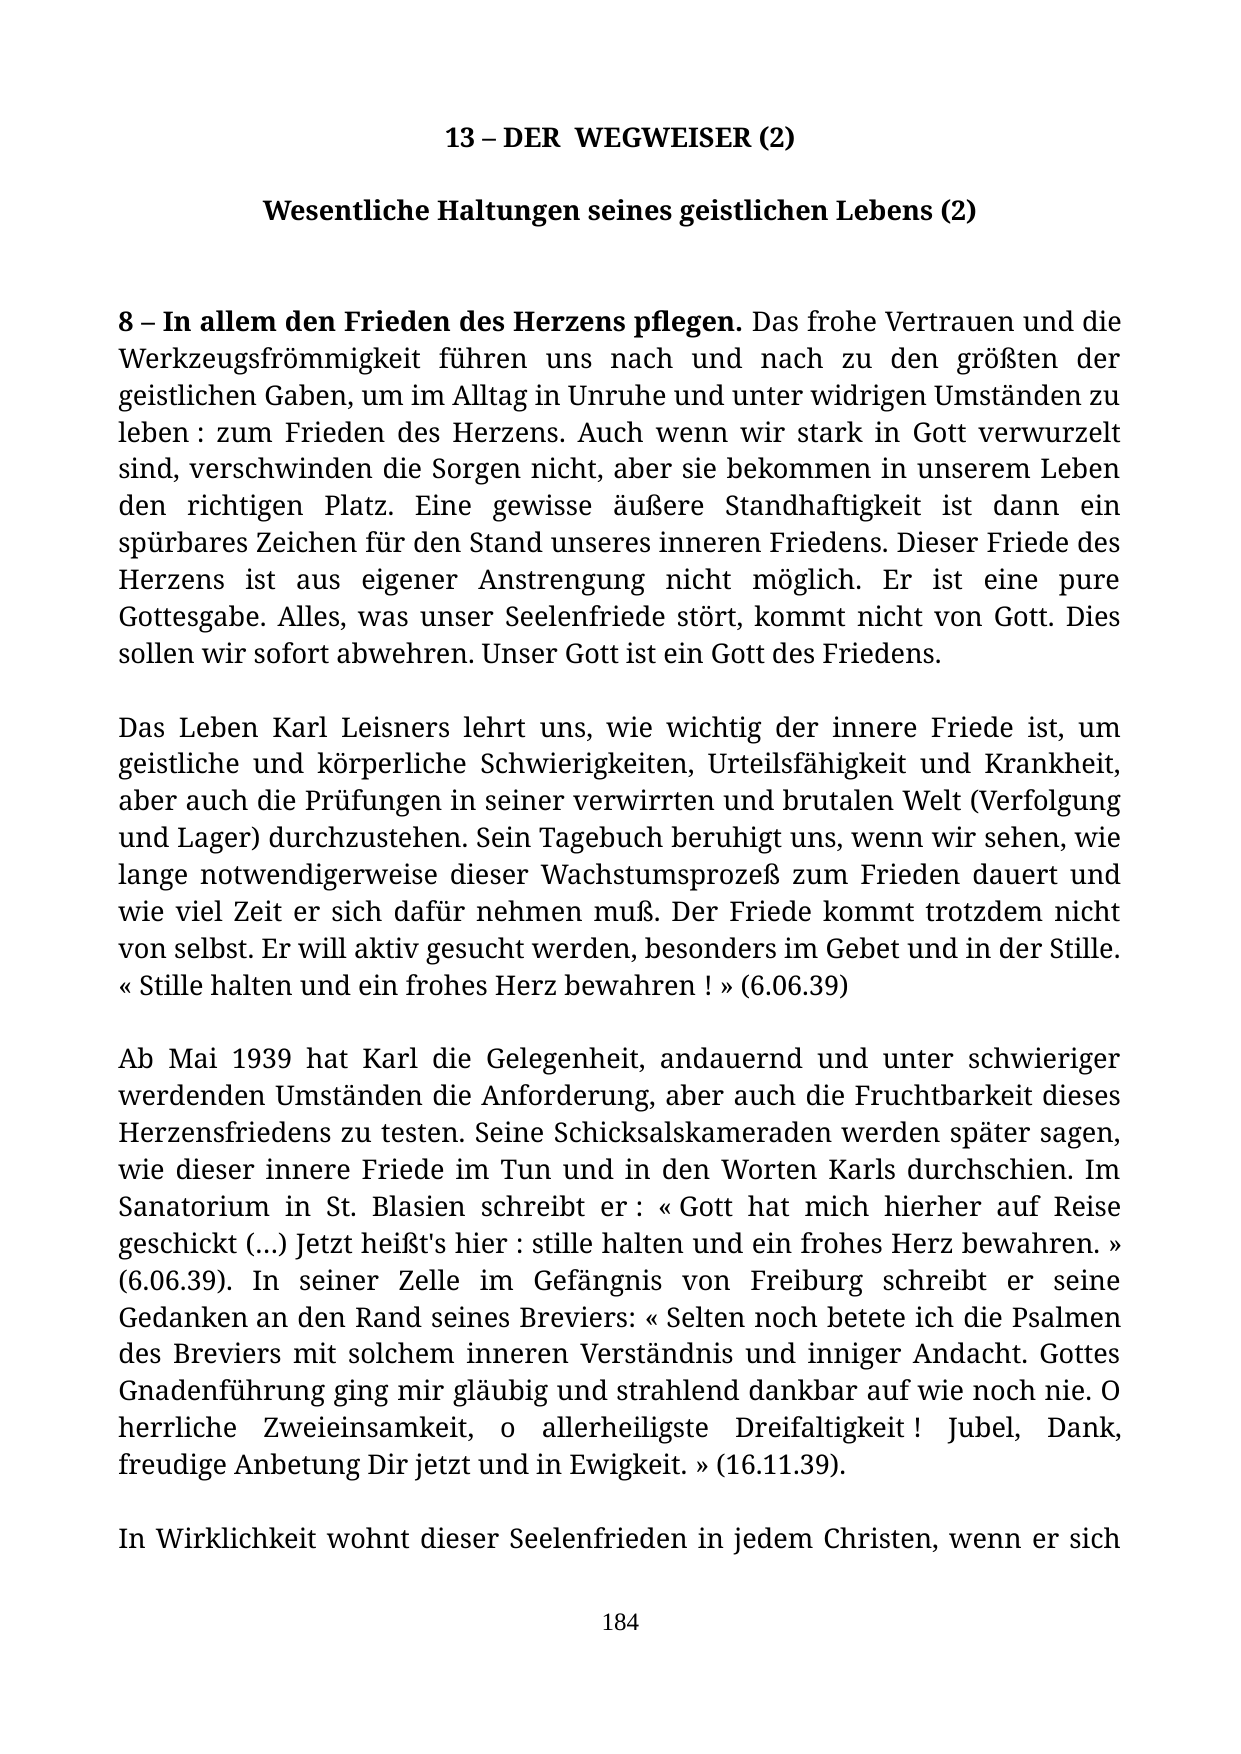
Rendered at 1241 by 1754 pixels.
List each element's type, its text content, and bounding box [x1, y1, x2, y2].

text 13 – DER WEGWEISER (2) [118, 118, 1122, 155]
text Ab Mai 1939 hat Karl die Gelegenheit, andauernd und unter schwieriger werdenden Umständen die Anforderung, aber auch die Fruchtbarkeit dieses Herzensfriedens zu testen. Seine Schicksalskameraden werden später sagen, wie dieser innere Friede im Tun und in den Worten Karls durchschien. Im Sanatorium in St. Blasien schreibt er : « Gott hat mich hierher auf Reise geschickt (…) Jetzt heißt's hier : stille halten und ein frohes Herz bewahren. » (6.06.39). In seiner Zelle im Gefängnis von Freiburg schreibt er seine Gedanken an den Rand seines Breviers: « Selten noch betete ich die Psalmen des Breviers mit solchem inneren Verständnis und inniger Andacht. Gottes Gnadenführung ging mir gläubig und strahlend dankbar auf wie noch nie. O herrliche Zweieinsamkeit, o allerheiligste Dreifaltigkeit ! Jubel, Dank, freudige Anbetung Dir jetzt und in Ewigkeit. » (16.11.39). [118, 1040, 1122, 1482]
text Das Leben Karl Leisners lehrt uns, wie wichtig der innere Friede ist, um geistliche und körperliche Schwierigkeiten, Urteilsfähigkeit und Krankheit, aber auch die Prüfungen in seiner verwirrten und brutalen Welt (Verfolgung und Lager) durchzustehen. Sein Tagebuch beruhigt uns, wenn wir sehen, wie lange notwendigerweise dieser Wachstumsprozeß zum Frieden dauert und wie viel Zeit er sich dafür nehmen muß. Der Friede kommt trotzdem nicht von selbst. Er will aktiv gesucht werden, besonders im Gebet und in der Stille. « Stille halten und ein frohes Herz bewahren ! » (6.06.39) [118, 708, 1122, 1003]
text In Wirklichkeit wohnt dieser Seelenfrieden in jedem Christen, wenn er sich [118, 1519, 1122, 1556]
text Wesentliche Haltungen seines geistlichen Lebens (2) [118, 192, 1122, 229]
text 8 – In allem den Frieden des Herzens pflegen. Das frohe Vertrauen und die Werkzeugsfrömmigkeit führen uns nach und nach zu den größten der geistlichen Gaben, um im Alltag in Unruhe und unter widrigen Umständen zu leben : zum Frieden des Herzens. Auch wenn wir stark in Gott verwurzelt sind, verschwinden die Sorgen nicht, aber sie bekommen in unserem Leben den richtigen Platz. Eine gewisse äußere Standhaftigkeit ist dann ein spürbares Zeichen für den Stand unseres inneren Friedens. Dieser Friede des Herzens ist aus eigener Anstrengung nicht möglich. Er ist eine pure Gottesgabe. Alles, was unser Seelenfriede stört, kommt nicht von Gott. Dies sollen wir sofort abwehren. Unser Gott ist ein Gott des Friedens. [118, 302, 1122, 671]
